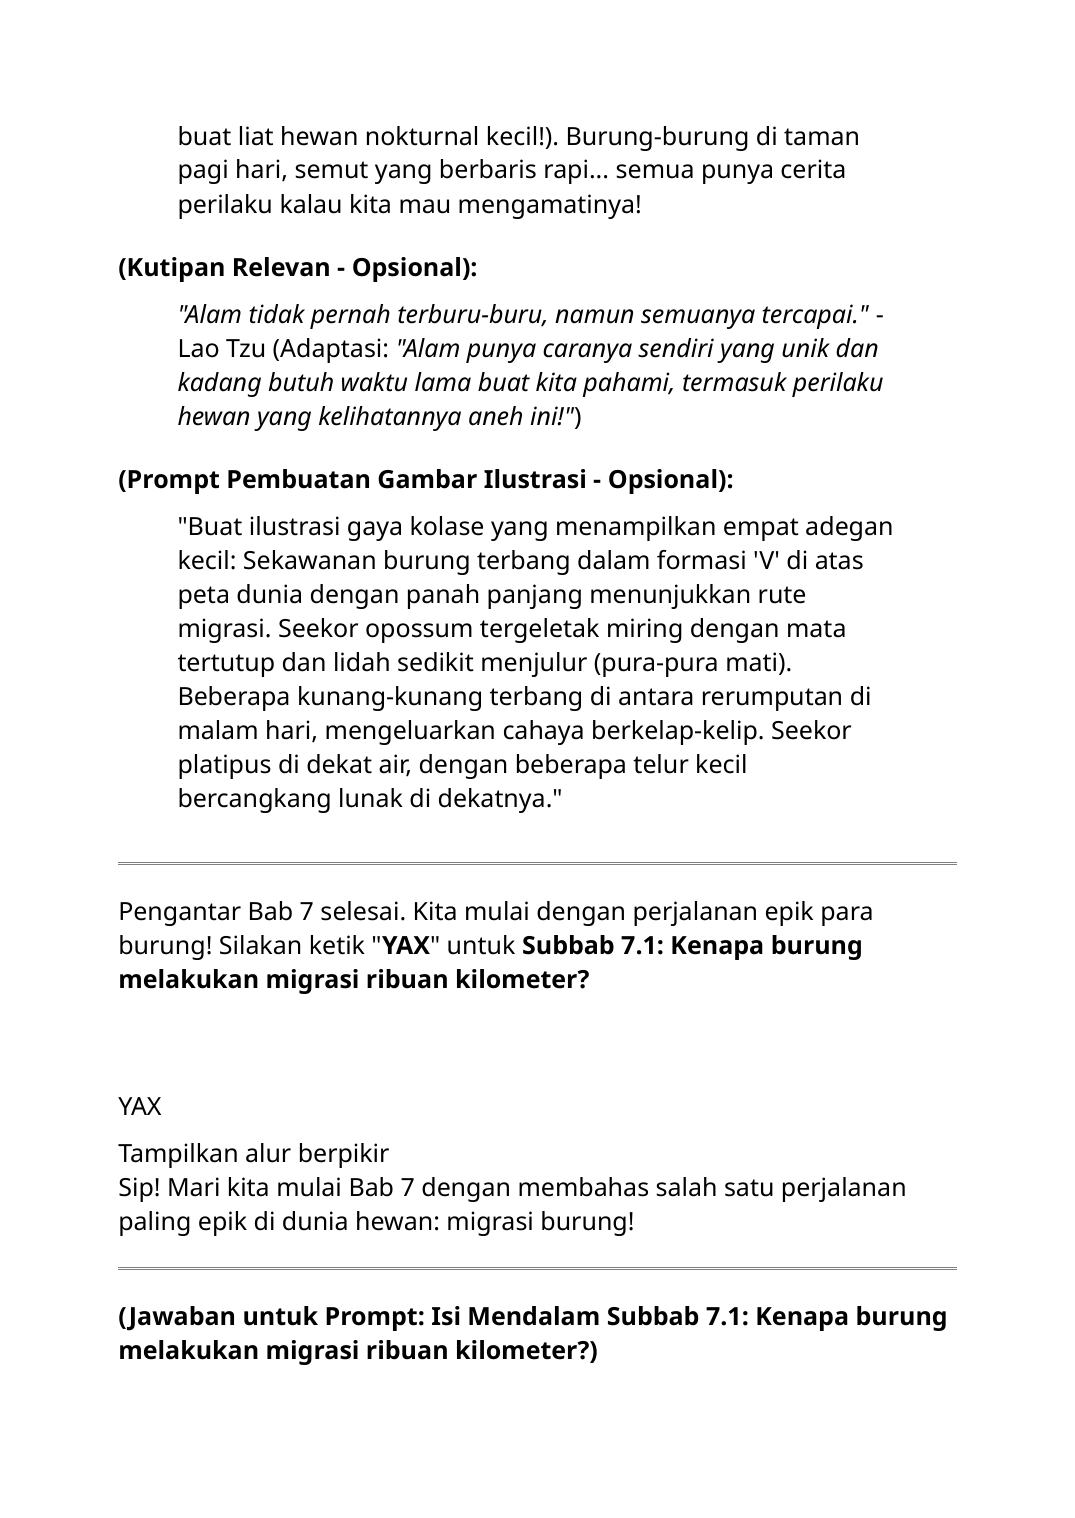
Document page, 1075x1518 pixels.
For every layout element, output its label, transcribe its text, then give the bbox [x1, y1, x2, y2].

text Sip! Mari kita mulai Bab 7 dengan membahas salah satu perjalanan paling epik di dunia hewan: migrasi burung! [118, 1169, 957, 1238]
text (Jawaban untuk Prompt: Isi Mendalam Subbab 7.1: Kenapa burung melakukan migrasi ribuan kilometer?) [118, 1299, 957, 1367]
text Tampilkan alur berpikir [118, 1135, 957, 1169]
text (Prompt Pembuatan Gambar Ilustrasi - Opsional): [118, 462, 957, 496]
text buat liat hewan nokturnal kecil!). Burung-burung di taman pagi hari, semut yang berbaris rapi... semua punya cerita perilaku kalau kita mau mengamatinya! [177, 118, 898, 220]
text (Kutipan Relevan - Opsional): [118, 250, 957, 284]
text "Buat ilustrasi gaya kolase yang menampilkan empat adegan kecil: Sekawanan burung terbang dalam formasi 'V' di atas peta dunia dengan panah panjang menunjukkan rute migrasi. Seekor opossum tergeletak miring dengan mata tertutup dan lidah sedikit menjulur (pura-pura mati). Beberapa kunang-kunang terbang di antara rerumputan di malam hari, mengeluarkan cahaya berkelap-kelip. Seekor platipus di dekat air, dengan beberapa telur kecil bercangkang lunak di dekatnya." [177, 509, 898, 815]
text Pengantar Bab 7 selesai. Kita mulai dengan perjalanan epik para burung! Silakan ketik "YAX" untuk Subbab 7.1: Kenapa burung melakukan migrasi ribuan kilometer? [118, 893, 957, 996]
text YAX [118, 1089, 957, 1123]
text "Alam tidak pernah terburu-buru, namun semuanya tercapai." - Lao Tzu (Adaptasi: "Alam punya caranya sendiri yang unik dan kadang butuh waktu lama buat kita pahami, termasuk perilaku hewan yang kelihatannya aneh ini!") [177, 296, 898, 433]
